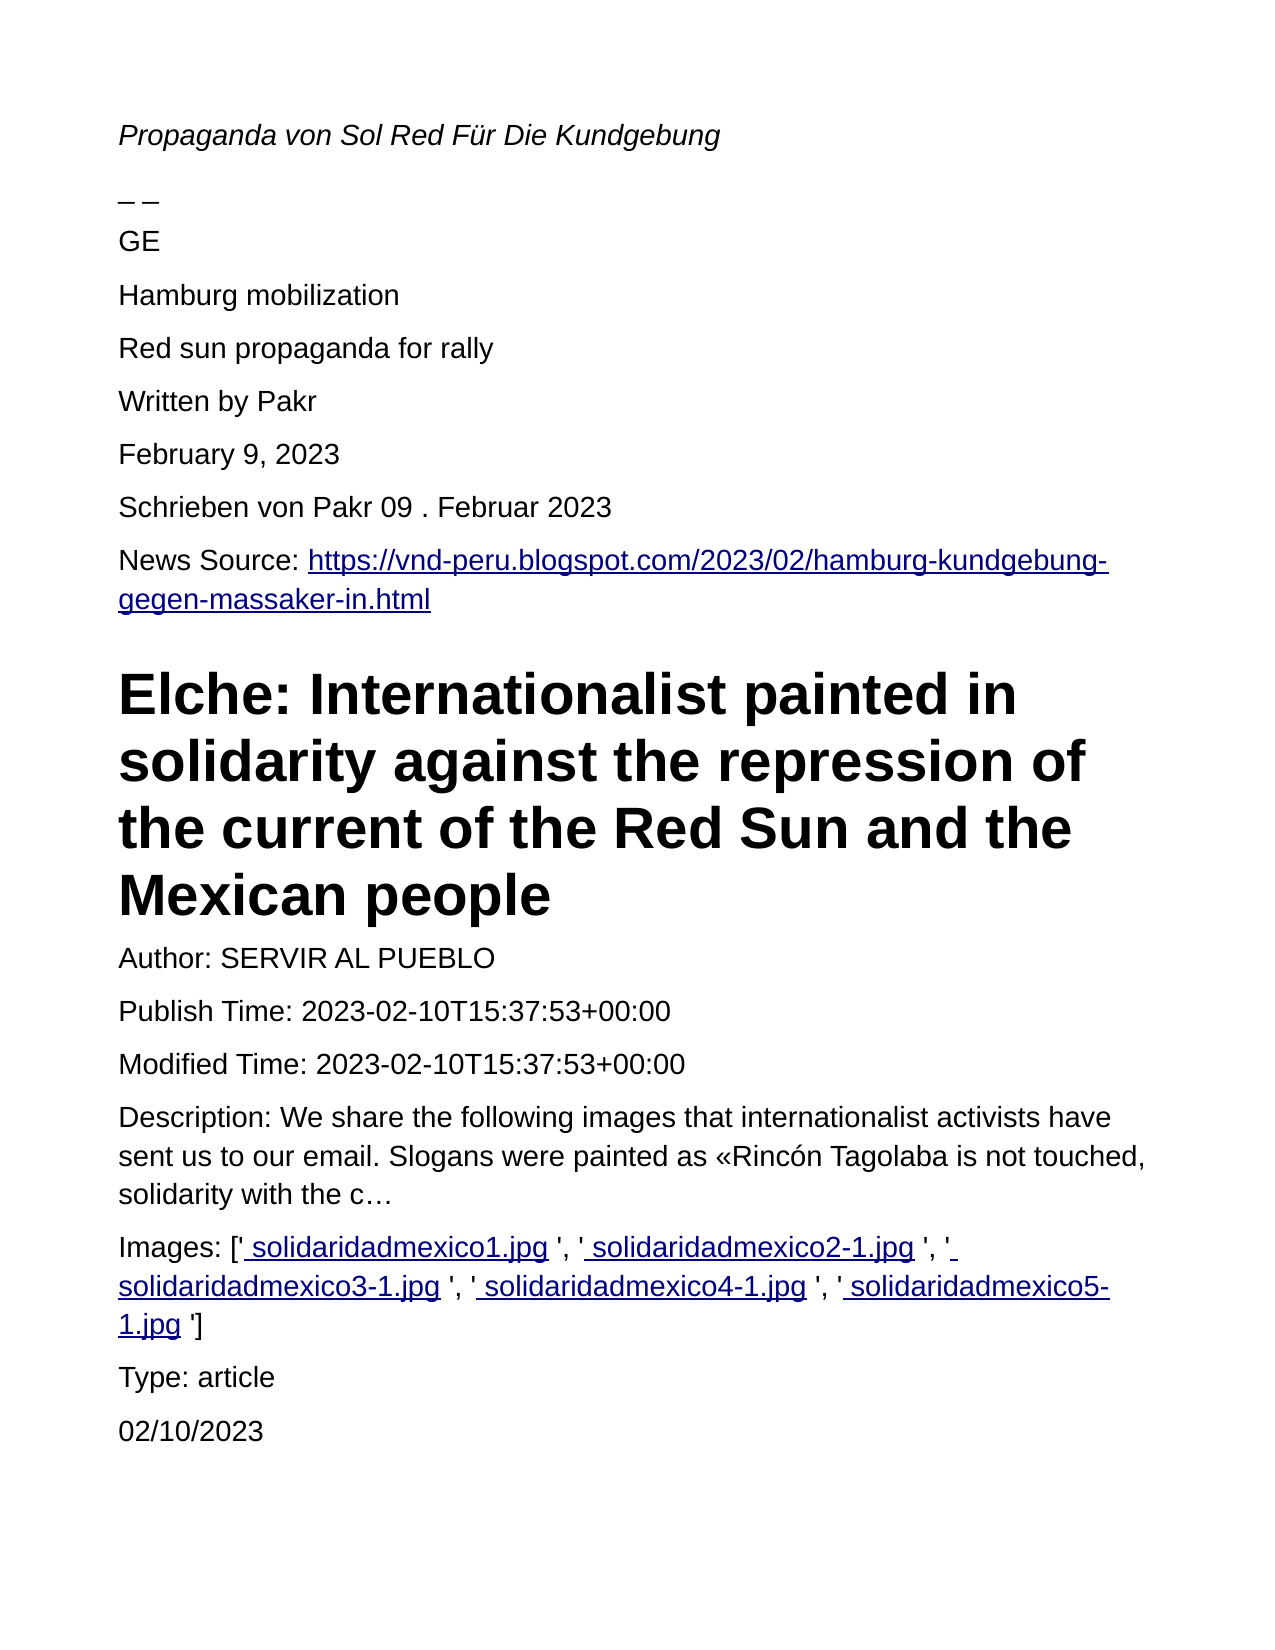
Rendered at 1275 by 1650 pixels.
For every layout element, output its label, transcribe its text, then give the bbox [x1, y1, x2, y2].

text Schrieben von Pakr 09 . Februar 2023 [118, 490, 1157, 523]
text Red sun propaganda for rally [118, 331, 1157, 364]
text Hamburg mobilization [118, 277, 1157, 311]
text Written by Pakr [118, 384, 1157, 417]
subtitle Elche: Internationalist painted in solidarity against the repression of the current of the Red Sun and the Mexican people [118, 660, 1157, 928]
text Modified Time: 2023-02-10T15:37:53+00:00 [118, 1047, 1157, 1080]
text Propaganda von Sol Red Für Die Kundgebung [118, 118, 1157, 152]
text Images: [' solidaridadmexico1.jpg ', ' solidaridadmexico2-1.jpg ', ' solidaridadmexico3-1.jpg ', ' solidaridadmexico4-1.jpg ', ' solidaridadmexico5-1.jpg '] [118, 1230, 1157, 1341]
text Description: We share the following images that internationalist activists have sent us to our email. Slogans were painted as «Rincón Tagolaba is not touched, solidarity with the c… [118, 1100, 1157, 1211]
text News Source: https://vnd-peru.blogspot.com/2023/02/hamburg-kundgebung-gegen-massaker-in.html [118, 543, 1157, 615]
text GE [118, 224, 1157, 258]
text _ _ [118, 171, 1157, 205]
text February 9, 2023 [118, 437, 1157, 470]
text Author: SERVIR AL PUEBLO [118, 941, 1157, 974]
text Type: article [118, 1360, 1157, 1394]
text Publish Time: 2023-02-10T15:37:53+00:00 [118, 994, 1157, 1027]
text 02/10/2023 [118, 1413, 1157, 1447]
